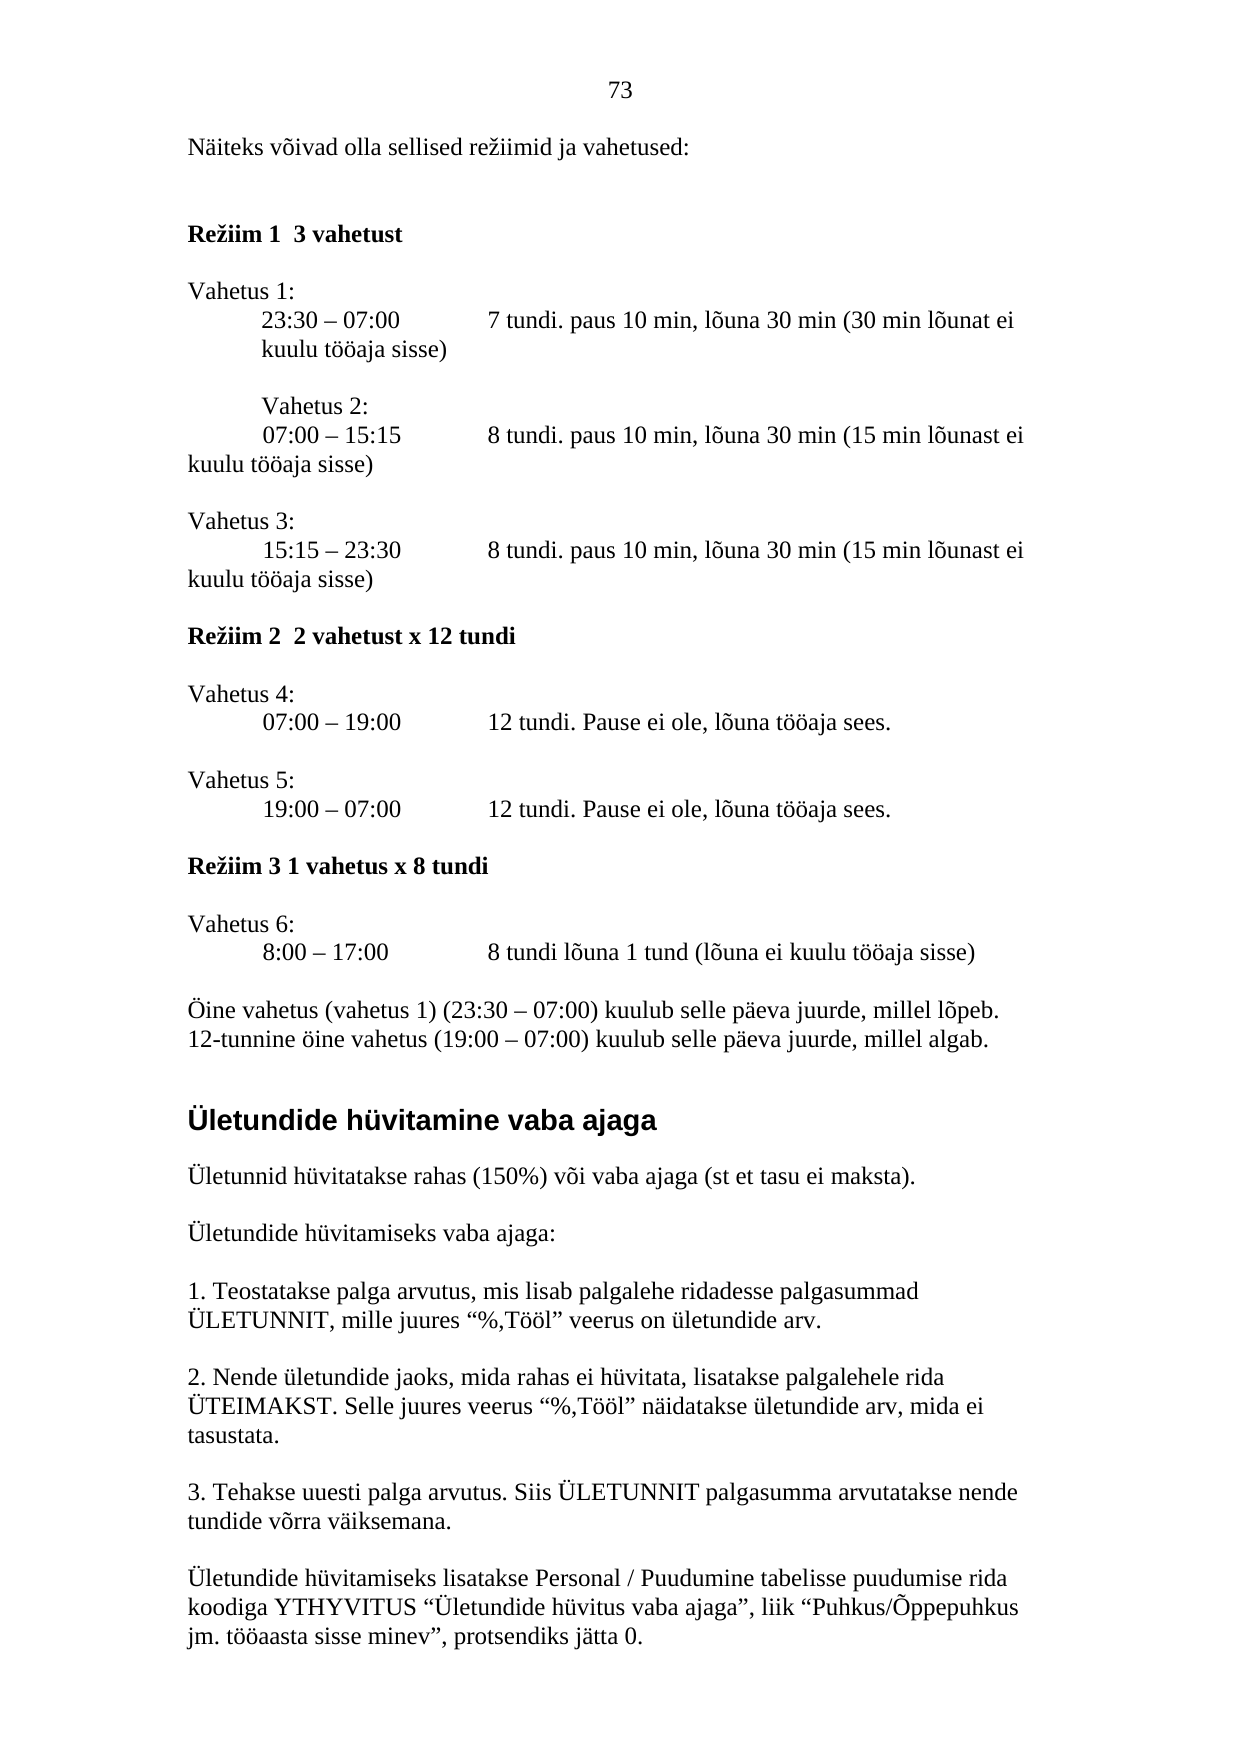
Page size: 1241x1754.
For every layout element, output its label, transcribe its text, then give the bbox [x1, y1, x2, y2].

text Vahetus 2: [261, 391, 1053, 420]
text 19:00 – 07:00 12 tundi. Pause ei ole, lõuna tööaja sees. [187, 794, 1053, 822]
text Vahetus 3: [187, 506, 1053, 535]
text 23:30 – 07:00 7 tundi. paus 10 min, lõuna 30 min (30 min lõunat ei kuulu tööaja sisse) [261, 305, 1053, 362]
text Ületunnid hüvitatakse rahas (150%) või vaba ajaga (st et tasu ei maksta). [187, 1161, 1053, 1190]
text Režiim 3 1 vahetus x 8 tundi [187, 851, 1053, 880]
text 8:00 – 17:00 8 tundi lõuna 1 tund (lõuna ei kuulu tööaja sisse) [187, 937, 1053, 966]
text Näiteks võivad olla sellised režiimid ja vahetused: [187, 132, 1053, 161]
text Vahetus 4: [187, 679, 1053, 707]
text Režiim 2 2 vahetust x 12 tundi [187, 621, 1053, 650]
text Vahetus 6: [187, 909, 1053, 937]
text 2. Nende ületundide jaoks, mida rahas ei hüvitata, lisatakse palgalehele rida ÜTEIMAKST. Selle juures veerus “%,Tööl” näidatakse ületundide arv, mida ei tasustata. [187, 1362, 1053, 1448]
text 07:00 – 19:00 12 tundi. Pause ei ole, lõuna tööaja sees. [187, 707, 1053, 736]
text 3. Tehakse uuesti palga arvutus. Siis ÜLETUNNIT palgasumma arvutatakse nende tundide võrra väiksemana. [187, 1477, 1053, 1535]
text Ületundide hüvitamiseks lisatakse Personal / Puudumine tabelisse puudumise rida koodiga YTHYVITUS “Ületundide hüvitus vaba ajaga”, liik “Puhkus/Õppepuhkus jm. tööaasta sisse minev”, protsendiks jätta 0. [187, 1563, 1053, 1650]
subtitle Ületundide hüvitamine vaba ajaga [187, 1102, 1053, 1136]
text Öine vahetus (vahetus 1) (23:30 – 07:00) kuulub selle päeva juurde, millel lõpeb. [187, 995, 1053, 1024]
text 07:00 – 15:15 8 tundi. paus 10 min, lõuna 30 min (15 min lõunast ei kuulu tööaja sisse) [187, 420, 1053, 477]
text Vahetus 5: [187, 765, 1053, 794]
text 1. Teostatakse palga arvutus, mis lisab palgalehe ridadesse palgasummad ÜLETUNNIT, mille juures “%,Tööl” veerus on ületundide arv. [187, 1276, 1053, 1333]
text Ületundide hüvitamiseks vaba ajaga: [187, 1218, 1053, 1247]
text 15:15 – 23:30 8 tundi. paus 10 min, lõuna 30 min (15 min lõunast ei kuulu tööaja sisse) [187, 535, 1053, 592]
text Režiim 1 3 vahetust [187, 219, 1053, 247]
text 12-tunnine öine vahetus (19:00 – 07:00) kuulub selle päeva juurde, millel algab. [187, 1024, 1053, 1052]
text Vahetus 1: [187, 276, 1053, 305]
